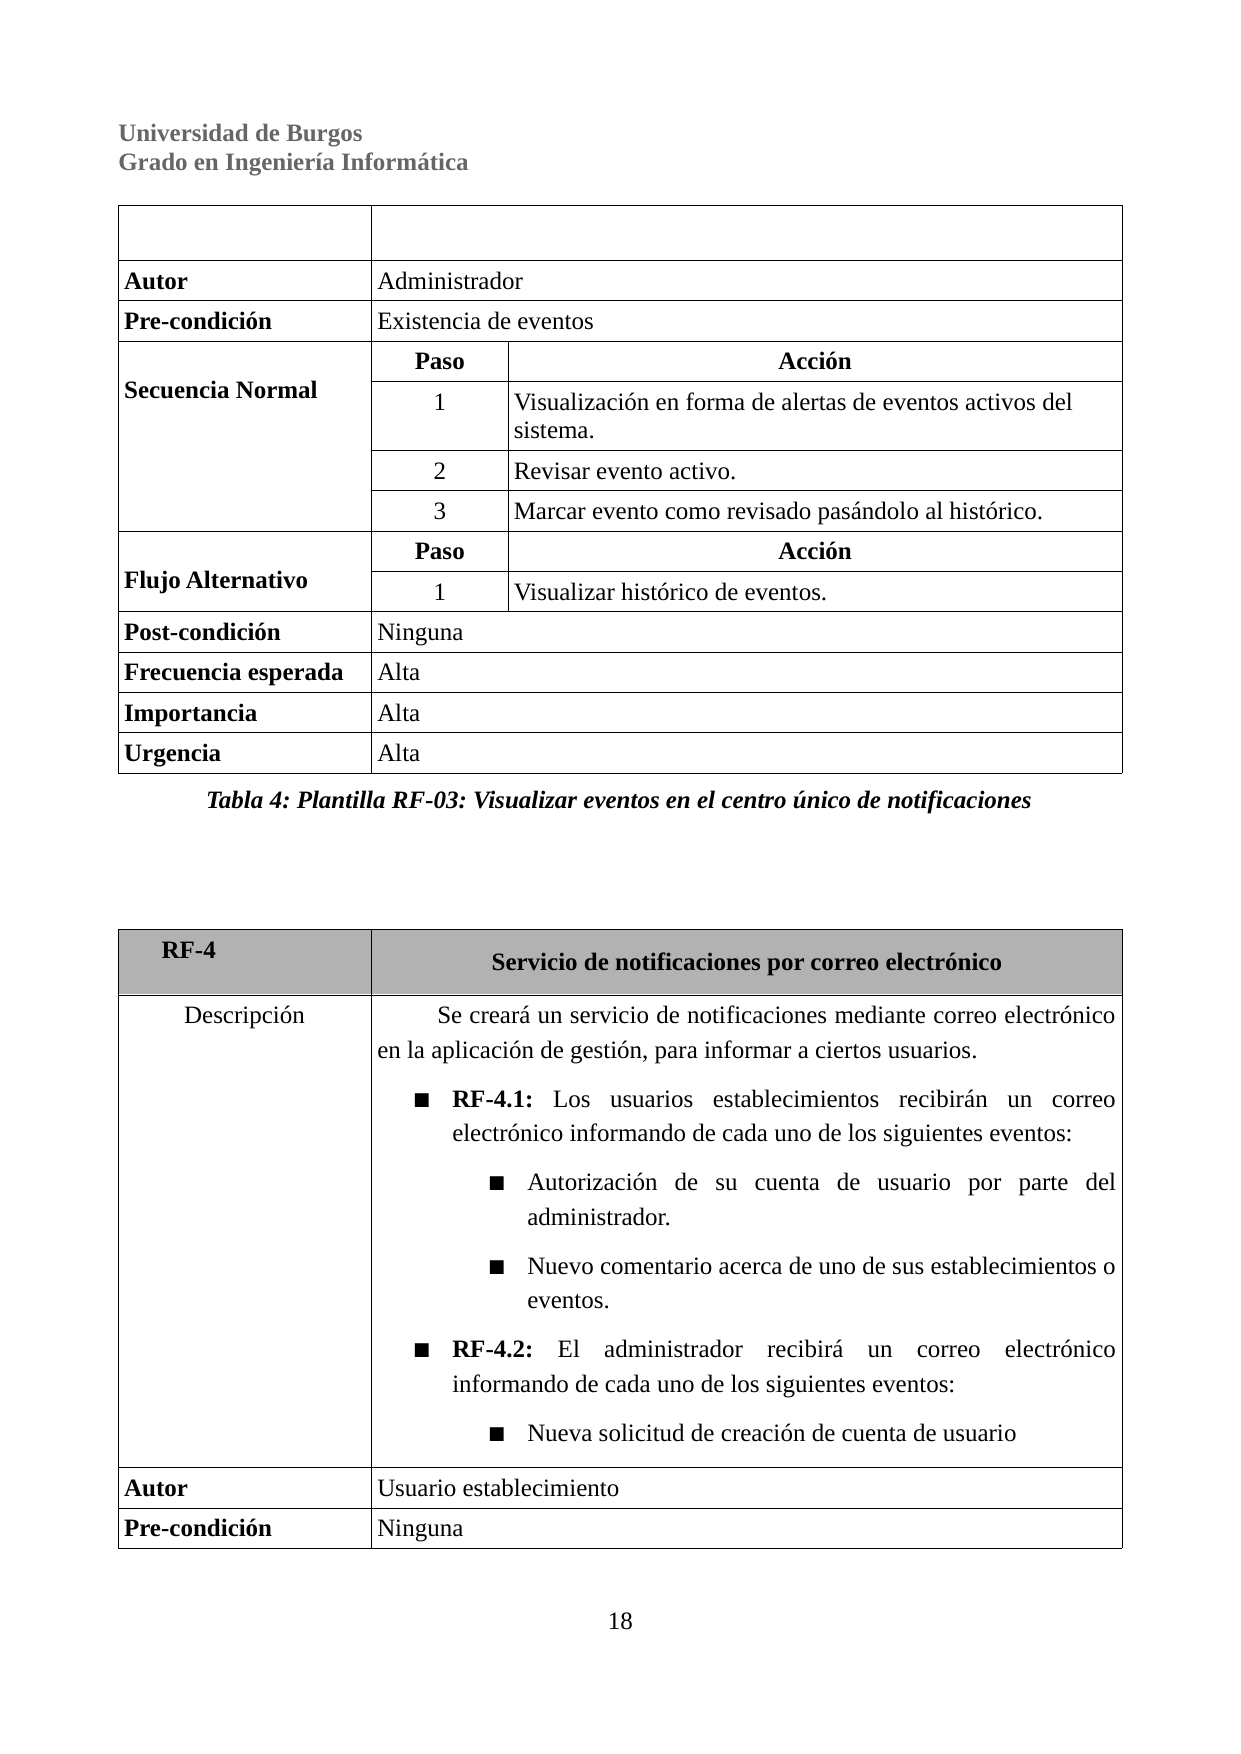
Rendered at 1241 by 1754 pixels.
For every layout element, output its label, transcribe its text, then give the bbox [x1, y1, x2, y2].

table_cell Acción [509, 532, 1122, 571]
table_cell Urgencia [119, 733, 371, 772]
table_cell Frecuencia esperada [119, 653, 371, 692]
table_cell Ninguna [372, 1509, 1122, 1548]
table_header Servicio de notificaciones por correo electrónico [372, 930, 1122, 994]
table_cell Existencia de eventos [372, 301, 1122, 341]
table_cell Flujo Alternativo [119, 532, 371, 611]
table_cell Visualizar histórico de eventos. [509, 572, 1122, 611]
table_cell Acción [509, 342, 1122, 381]
table_cell Usuario establecimiento [372, 1468, 1122, 1507]
table_cell Visualización en forma de alertas de eventos activos del sistema. [509, 382, 1122, 450]
table_cell Se creará un servicio de notificaciones mediante correo electrónico en la aplicación de gestión, para informar a ciertos usuarios. RF-4.1: Los usuarios establecimientos recibirán un correo electrónico informando de cada uno de los siguientes eventos: Autorización de su cuenta de usuario por parte del administrador. Nuevo comentario acerca de uno de sus establecimientos o eventos. RF-4.2: El administrador recibirá un correo electrónico informando de cada uno de los siguientes eventos: Nueva solicitud de creación de cuenta de usuario [372, 996, 1122, 1467]
table_cell Alta [372, 653, 1122, 692]
table_cell Marcar evento como revisado pasándolo al histórico. [509, 491, 1122, 531]
table_cell Importancia [119, 693, 371, 732]
table_cell Revisar evento activo. [509, 451, 1122, 490]
table_cell Paso [372, 342, 508, 381]
table_cell [119, 206, 371, 260]
table_cell Descripción [119, 996, 371, 1467]
table_cell Pre-condición [119, 1509, 371, 1548]
table_cell 2 [372, 451, 508, 490]
table_cell [372, 206, 1122, 260]
text Tabla 4: Plantilla RF-03: Visualizar eventos en el centro único de notificaciones [118, 785, 1122, 814]
table_cell Pre-condición [119, 301, 371, 341]
table_cell Post-condición [119, 612, 371, 652]
table_cell 3 [372, 491, 508, 531]
table_cell Autor [119, 261, 371, 300]
table_cell Alta [372, 693, 1122, 732]
table_cell Administrador [372, 261, 1122, 300]
table_cell Secuencia Normal [119, 342, 371, 531]
table_cell Autor [119, 1468, 371, 1507]
table_cell 1 [372, 382, 508, 450]
table_cell Alta [372, 733, 1122, 772]
table_cell Paso [372, 532, 508, 571]
table_header [119, 930, 371, 994]
table_cell Ninguna [372, 612, 1122, 652]
table_cell 1 [372, 572, 508, 611]
